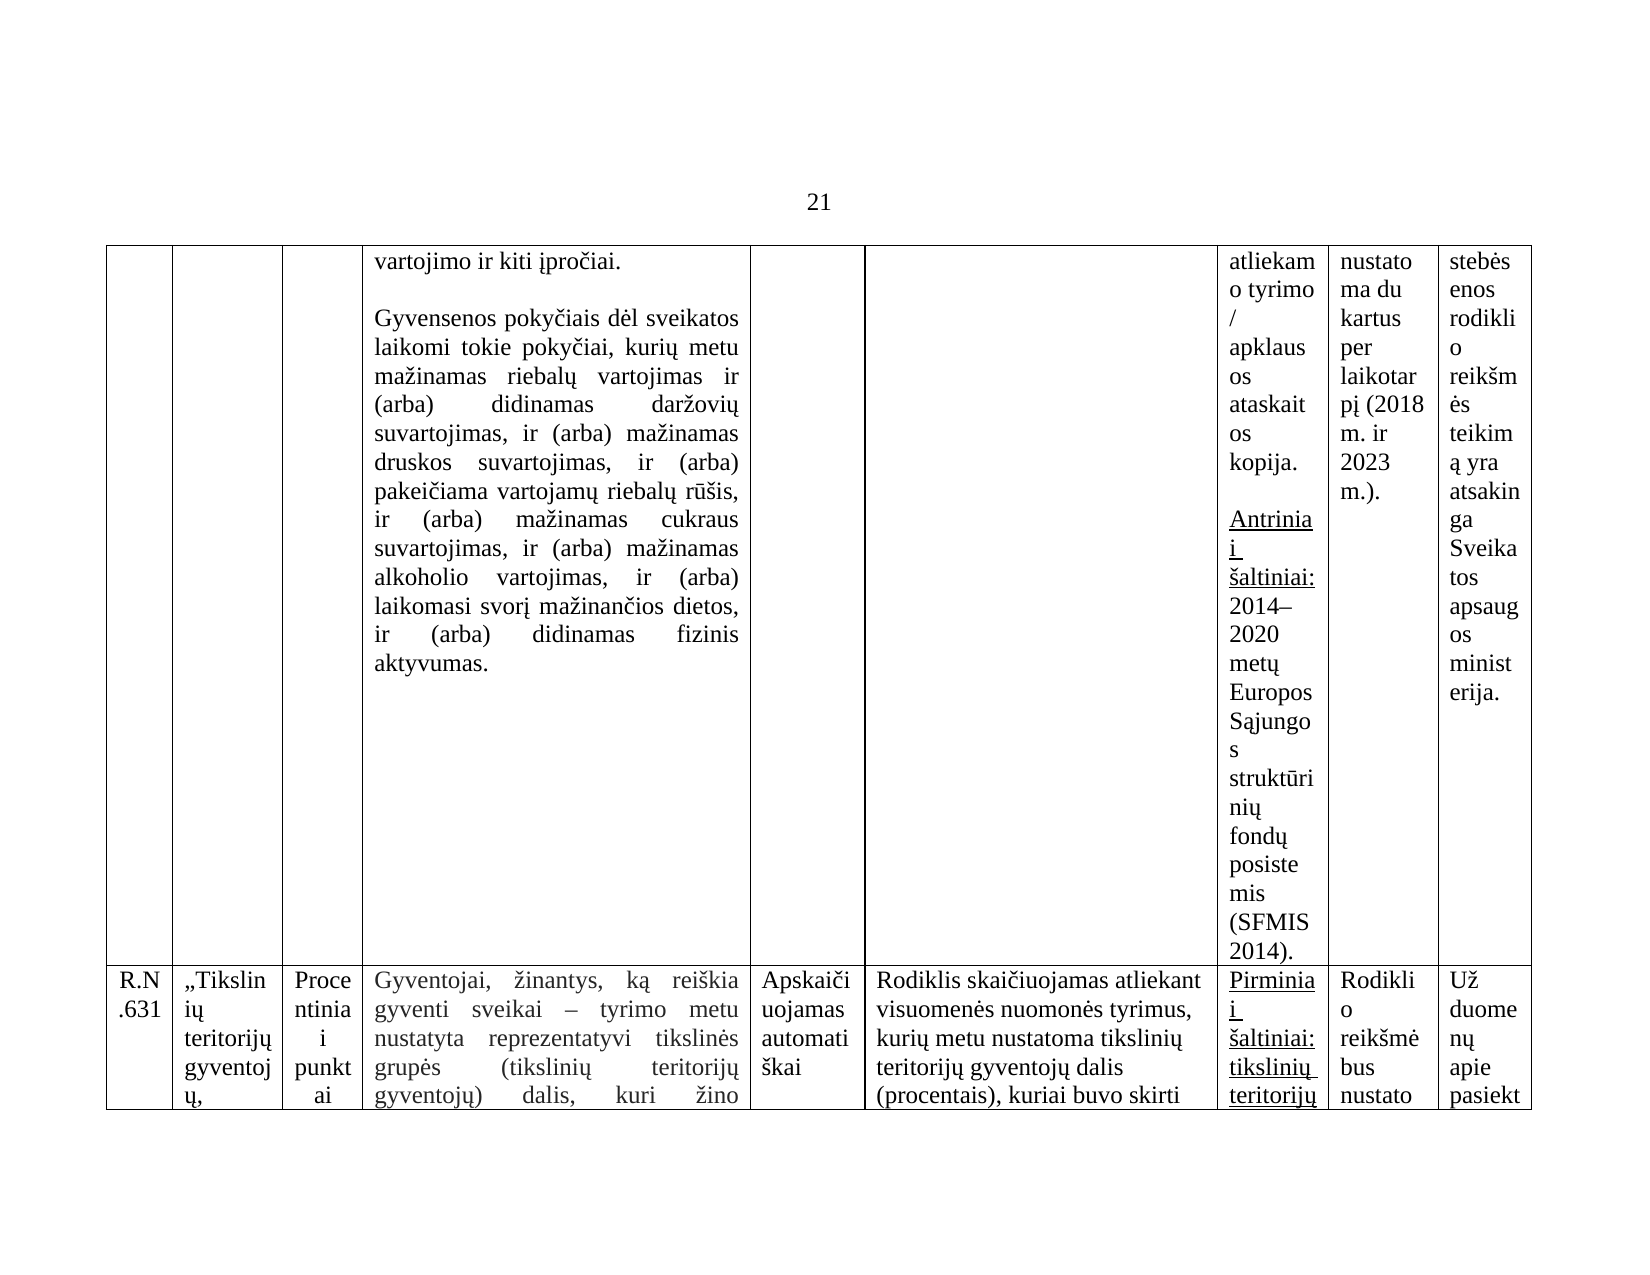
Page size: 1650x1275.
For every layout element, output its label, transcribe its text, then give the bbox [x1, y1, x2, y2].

table_cell [751, 246, 864, 964]
table_cell Gyventojai, žinantys, ką reiškia gyventi sveikai – tyrimo metu nustatyta reprezentatyvi tikslinės grupės (tikslinių teritorijų gyventojų) dalis, kuri žino [363, 966, 750, 1109]
table_cell [173, 246, 282, 964]
table_cell stebėsenos rodiklio reikšmės teikimą yra atsakinga Sveikatos apsaugos ministerija. [1439, 246, 1531, 964]
table_cell Rodiklio reikšmė bus nustato [1329, 966, 1438, 1109]
table_cell Pirminiai šaltiniai: tikslinių teritorijų [1218, 966, 1328, 1109]
table_cell [866, 246, 1217, 964]
table_cell vartojimo ir kiti įpročiai. Gyvensenos pokyčiais dėl sveikatos laikomi tokie pokyčiai, kurių metu mažinamas riebalų vartojimas ir (arba) didinamas daržovių suvartojimas, ir (arba) mažinamas druskos suvartojimas, ir (arba) pakeičiama vartojamų riebalų rūšis, ir (arba) mažinamas cukraus suvartojimas, ir (arba) mažinamas alkoholio vartojimas, ir (arba) laikomasi svorį mažinančios dietos, ir (arba) didinamas fizinis aktyvumas. [363, 246, 750, 964]
table_cell atliekamo tyrimo / apklausos ataskaitos kopija. Antriniai šaltiniai: 2014–2020 metų Europos Sąjungos struktūrinių fondų posistemis (SFMIS2014). [1218, 246, 1328, 964]
table_cell Rodiklis skaičiuojamas atliekant visuomenės nuomonės tyrimus, kurių metu nustatoma tikslinių teritorijų gyventojų dalis (procentais), kuriai buvo skirti [866, 966, 1217, 1109]
table_cell Už duomenų apie pasiekt [1439, 966, 1531, 1109]
table_cell Procentiniai punktai [283, 966, 362, 1109]
table_cell „Tikslinių teritorijų gyventojų, [173, 966, 282, 1109]
table_cell [283, 246, 362, 964]
table_cell nustatoma du kartus per laikotarpį (2018 m. ir 2023 m.). [1329, 246, 1438, 964]
table_cell R.N.631 [107, 966, 172, 1109]
table_cell [107, 246, 172, 964]
table_cell Apskaičiuojamas automatiškai [751, 966, 864, 1109]
